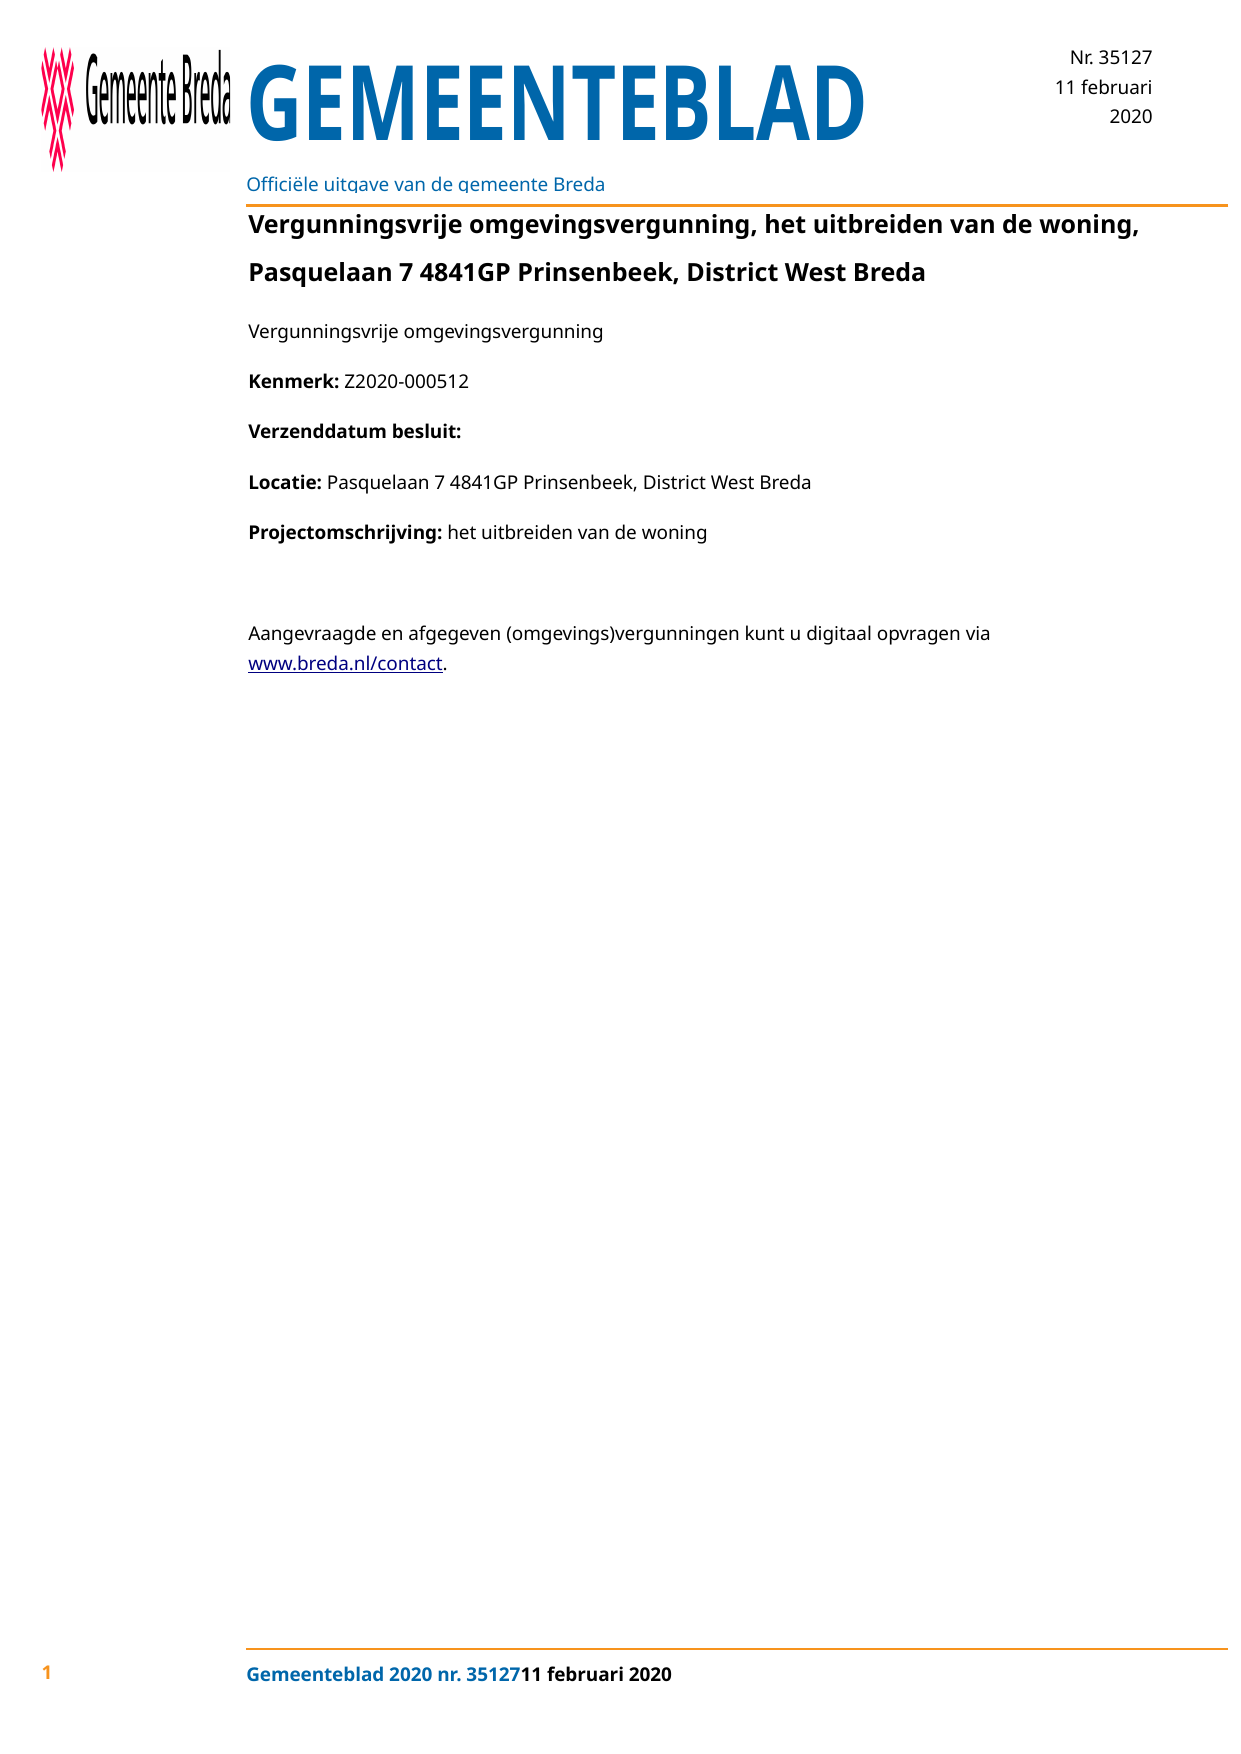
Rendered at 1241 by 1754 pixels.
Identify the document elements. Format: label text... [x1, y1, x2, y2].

text Locatie: Pasquelaan 7 4841GP Prinsenbeek, District West Breda [248, 469, 1152, 495]
text Vergunningsvrije omgevingsvergunning [248, 318, 1152, 344]
text Vergunningsvrije omgevingsvergunning, het uitbreiden van de woning, Pasquelaan 7 4841GP Prinsenbeek, District West Breda [248, 207, 1152, 288]
text Projectomschrijving: het uitbreiden van de woning [248, 519, 1152, 545]
picture [41, 47, 231, 172]
text Aangevraagde en afgegeven (omgevings)vergunningen kunt u digitaal opvragen via www.breda.nl/contact. [248, 620, 1152, 676]
text Kenmerk: Z2020-000512 [248, 368, 1152, 394]
text Verzenddatum besluit: [248, 419, 1152, 444]
